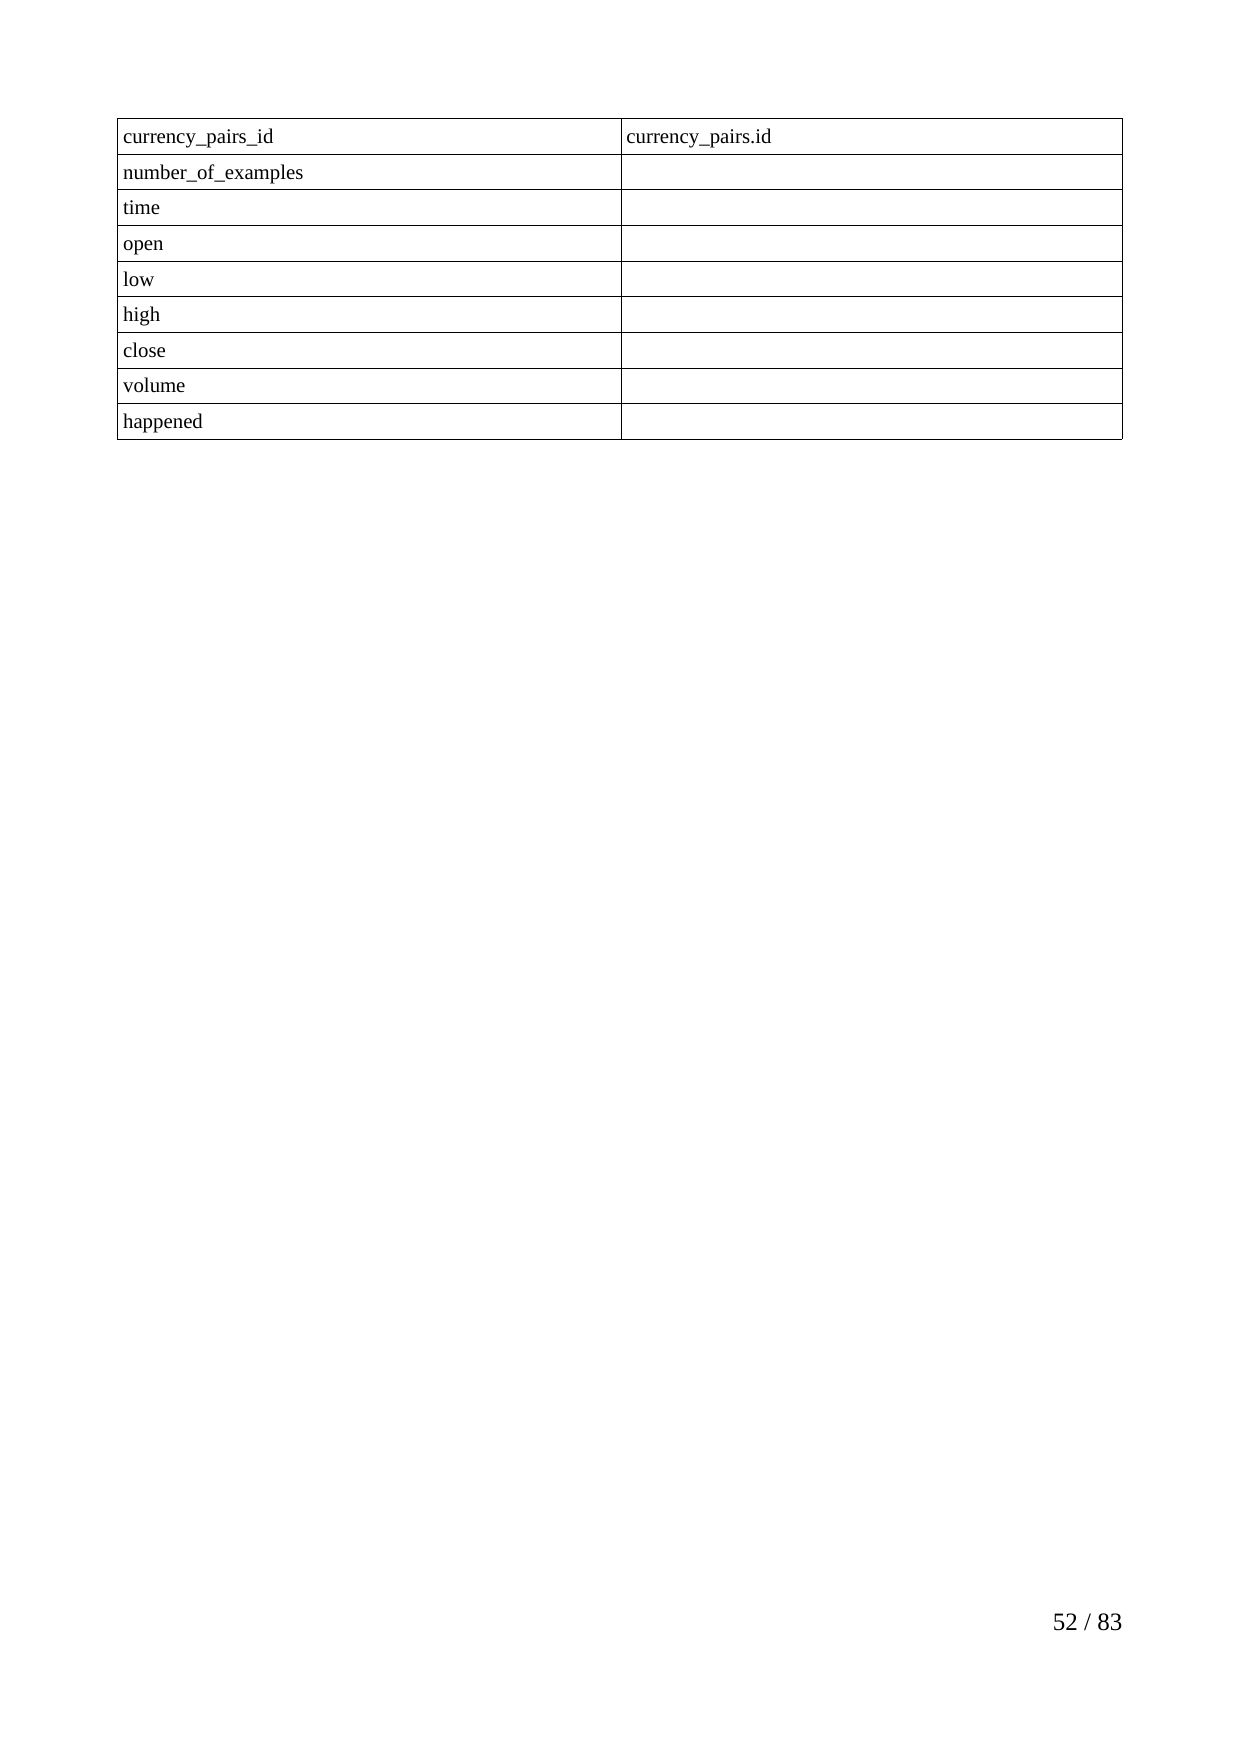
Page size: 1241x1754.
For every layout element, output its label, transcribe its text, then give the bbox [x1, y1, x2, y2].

table_cell close [118, 333, 621, 367]
table_cell volume [118, 369, 621, 403]
table_cell [622, 404, 1122, 439]
table_cell [622, 369, 1122, 403]
table_cell [622, 226, 1122, 261]
table_cell currency_pairs_id [118, 119, 621, 154]
table_cell [622, 297, 1122, 332]
table_cell [622, 262, 1122, 296]
table_cell high [118, 297, 621, 332]
table_cell happened [118, 404, 621, 439]
table_cell open [118, 226, 621, 261]
table_cell [622, 190, 1122, 225]
table_cell [622, 333, 1122, 367]
table_cell time [118, 190, 621, 225]
table_cell currency_pairs.id [622, 119, 1122, 154]
table_cell [622, 155, 1122, 189]
table_cell number_of_examples [118, 155, 621, 189]
table_cell low [118, 262, 621, 296]
